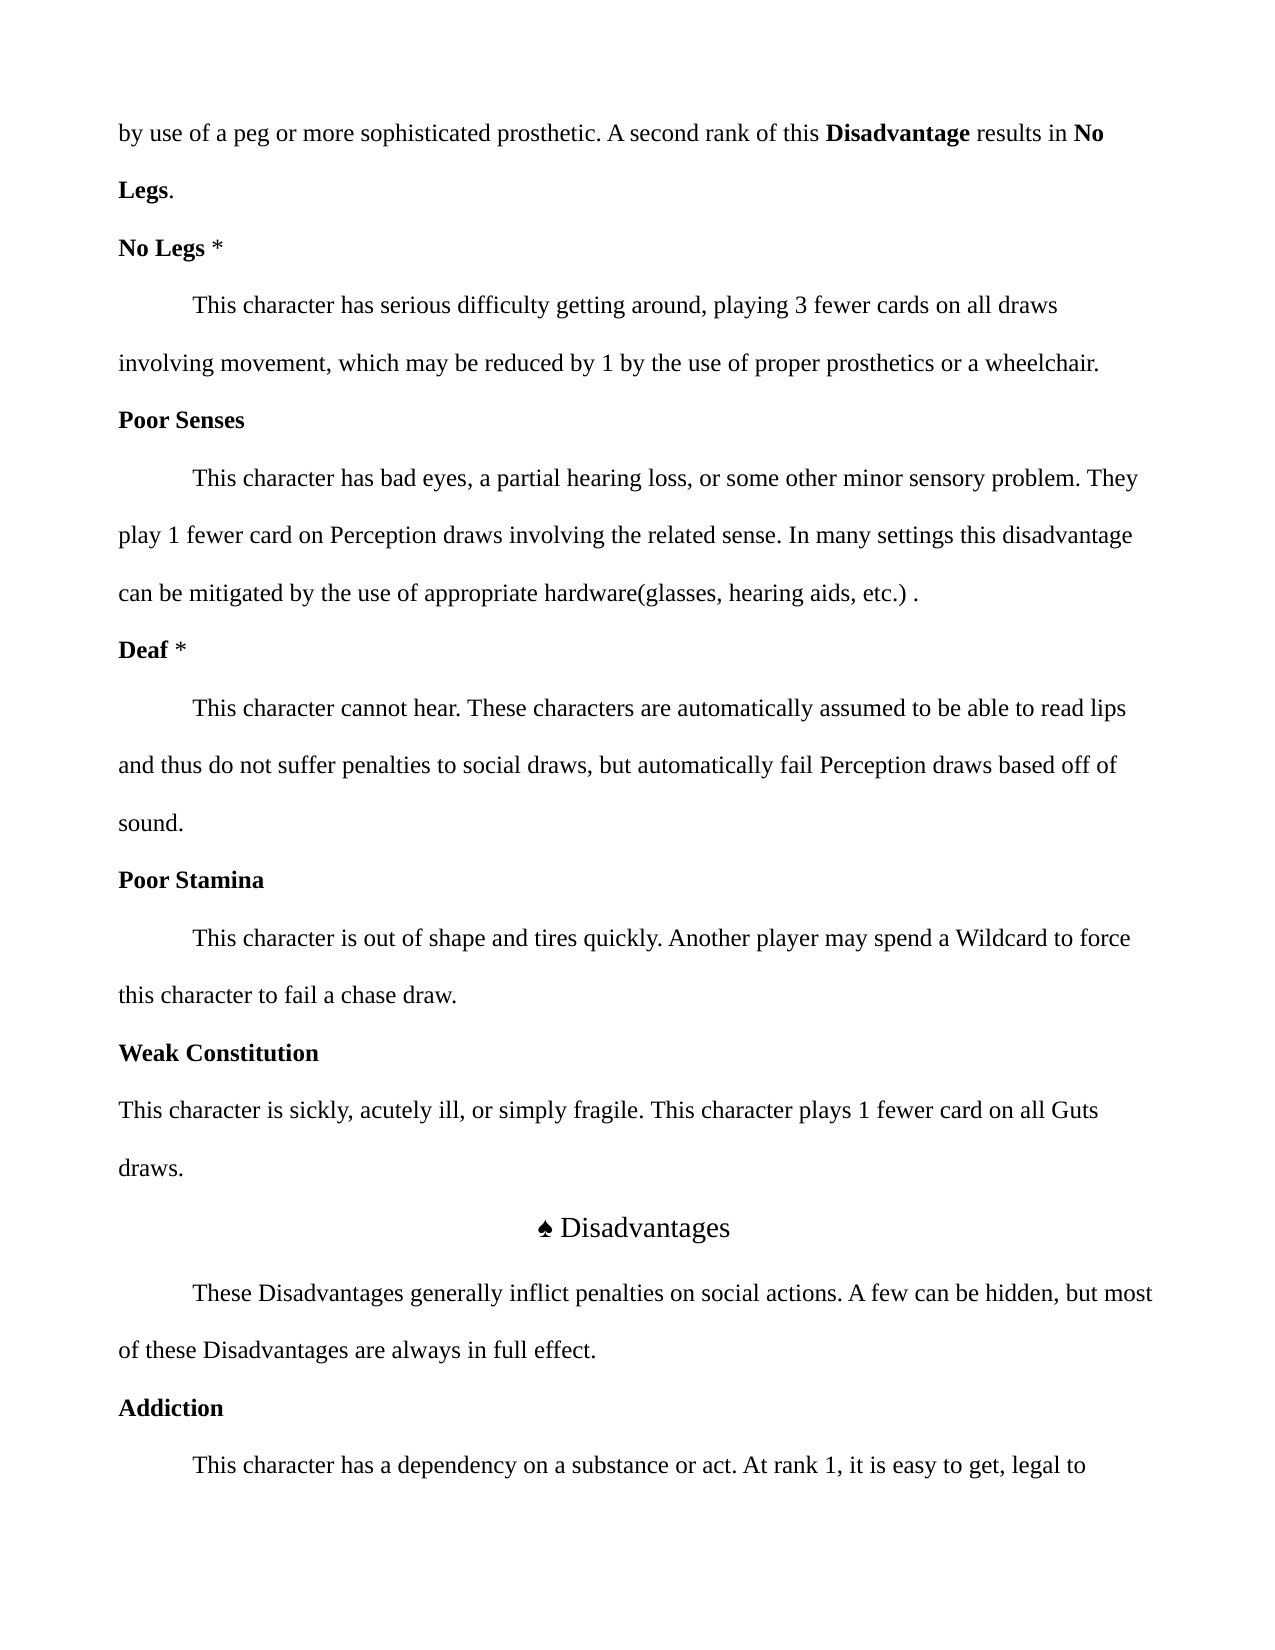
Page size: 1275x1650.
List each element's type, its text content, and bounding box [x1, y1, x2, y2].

text No Legs * [118, 233, 1157, 262]
text Poor Stamina [118, 866, 1157, 894]
text This character has serious difficulty getting around, playing 3 fewer cards on all draws involving movement, which may be reduced by 1 by the use of proper prosthetics or a wheelchair. [118, 291, 1157, 377]
text Deaf * [118, 636, 1157, 664]
text This character cannot hear. These characters are automatically assumed to be able to read lips and thus do not suffer penalties to social draws, but automatically fail Perception draws based off of sound. [118, 693, 1157, 837]
text This character has bad eyes, a partial hearing loss, or some other minor sensory problem. They play 1 fewer card on Perception draws involving the related sense. In many settings this disadvantage can be mitigated by the use of appropriate hardware(glasses, hearing aids, etc.) . [118, 463, 1157, 607]
text Poor Senses [118, 406, 1157, 434]
text These Disadvantages generally inflict penalties on social actions. A few can be hidden, but most of these Disadvantages are always in full effect. [118, 1278, 1157, 1364]
text This character is out of shape and tires quickly. Another player may spend a Wildcard to force this character to fail a chase draw. [118, 923, 1157, 1009]
text by use of a peg or more sophisticated prosthetic. A second rank of this Disadvantage results in No Legs. [118, 118, 1157, 204]
text Addiction [118, 1393, 1157, 1421]
text This character has a dependency on a substance or act. At rank 1, it is easy to get, legal to [118, 1450, 1157, 1479]
text Weak Constitution [118, 1038, 1157, 1067]
text ♠ Disadvantages [118, 1211, 1157, 1244]
text This character is sickly, acutely ill, or simply fragile. This character plays 1 fewer card on all Guts draws. [118, 1096, 1157, 1182]
